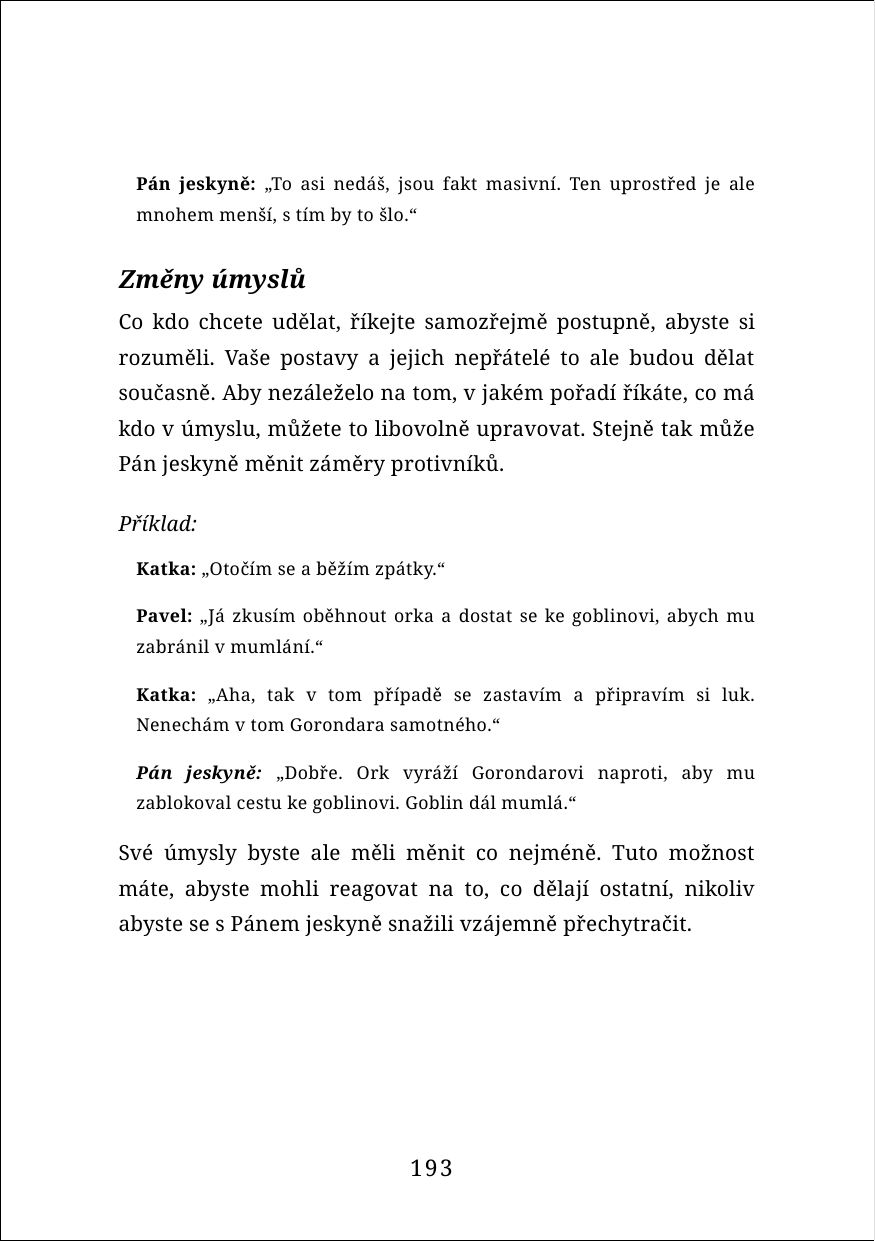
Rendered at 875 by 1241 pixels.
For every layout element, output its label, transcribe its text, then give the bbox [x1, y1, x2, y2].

text Pán jeskyně: „Dobře. Ork vyráží Gorondarovi naproti, aby mu zablokoval cestu ke goblinovi. Goblin dál mumlá.“ [136, 760, 756, 814]
text Pán jeskyně: „To asi nedáš, jsou fakt masivní. Ten uprostřed je ale mnohem menší, s tím by to šlo.“ [136, 172, 756, 226]
text Co kdo chcete udělat, říkejte samozřejmě postupně, abyste si rozuměli. Vaše postavy a jejich nepřátelé to ale budou dělat současně. Aby nezáleželo na tom, v jakém pořadí říkáte, co má kdo v úmyslu, můžete to libovolně upravovat. Stejně tak může Pán jeskyně měnit záměry protivníků. [118, 307, 756, 478]
text Pavel: „Já zkusím oběhnout orka a dostat se ke goblinovi, abych mu zabránil v mumlání.“ [136, 604, 756, 658]
text Katka: „Otočím se a běžím zpátky.“ [136, 556, 756, 580]
text Katka: „Aha, tak v tom případě se zastavím a připravím si luk. Nenechám v tom Gorondara samotného.“ [136, 682, 756, 736]
text Příklad: [118, 509, 756, 537]
text Své úmysly byste ale měli měnit co nejméně. Tuto možnost máte, abyste mohli reagovat na to, co dělají ostatní, nikoliv abyste se s Pánem jeskyně snažili vzájemně přechytračit. [118, 838, 756, 938]
subtitle Změny úmyslů [118, 262, 756, 296]
